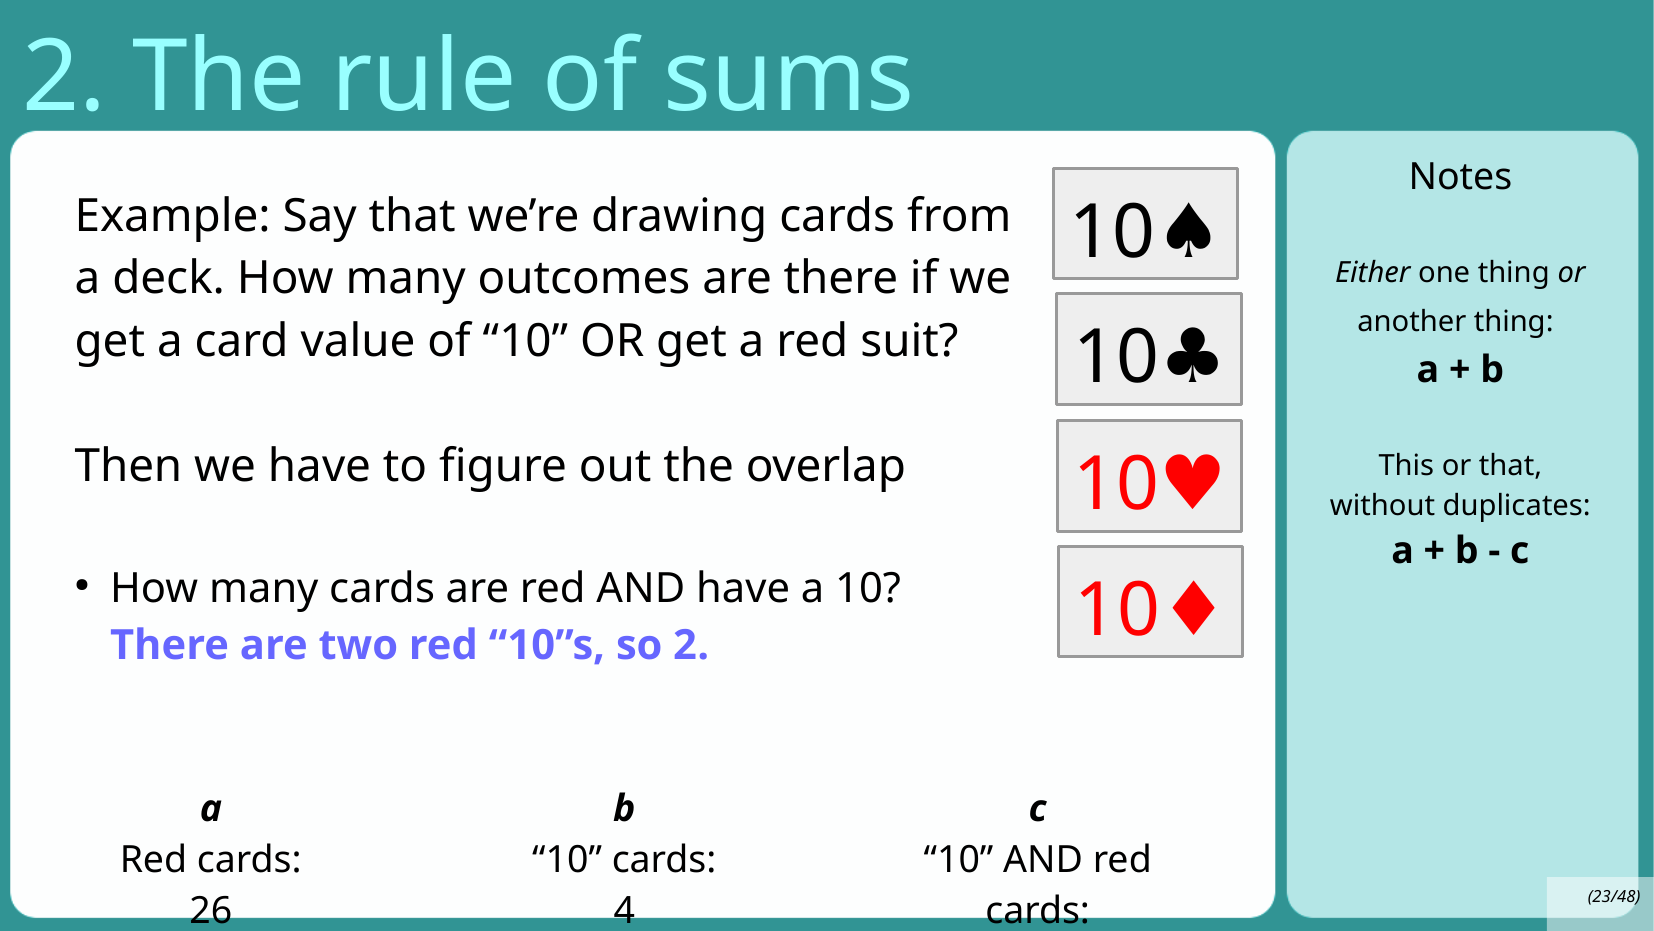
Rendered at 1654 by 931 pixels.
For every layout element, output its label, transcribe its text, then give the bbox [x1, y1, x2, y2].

text_box Notes Either one thing or another thing: a + b This or that, without duplicates: a + b - c [1290, 141, 1631, 661]
text_box a Red cards: 26 [25, 774, 396, 916]
text_box Example: Say that we’re drawing cards from a deck. How many outcomes are there if we get a card value of “10” OR get a red suit? Then we have to figure out the overlap How many cards are red AND have a 10? There are two red “10”s, so 2. [74, 182, 1020, 586]
text_box (<number>/48) [1546, 877, 1654, 931]
text_box 10♥ [1057, 420, 1242, 532]
text_box b “10” cards: 4 [439, 774, 810, 916]
text_box 10♠ [1053, 168, 1238, 279]
text_box c “10” AND red cards: 2 [852, 774, 1223, 916]
picture [0, 0, 1654, 931]
text_box 10♦ [1058, 546, 1243, 657]
text_box 10♣ [1056, 293, 1242, 405]
title 2. The rule of sums [22, 13, 1511, 130]
